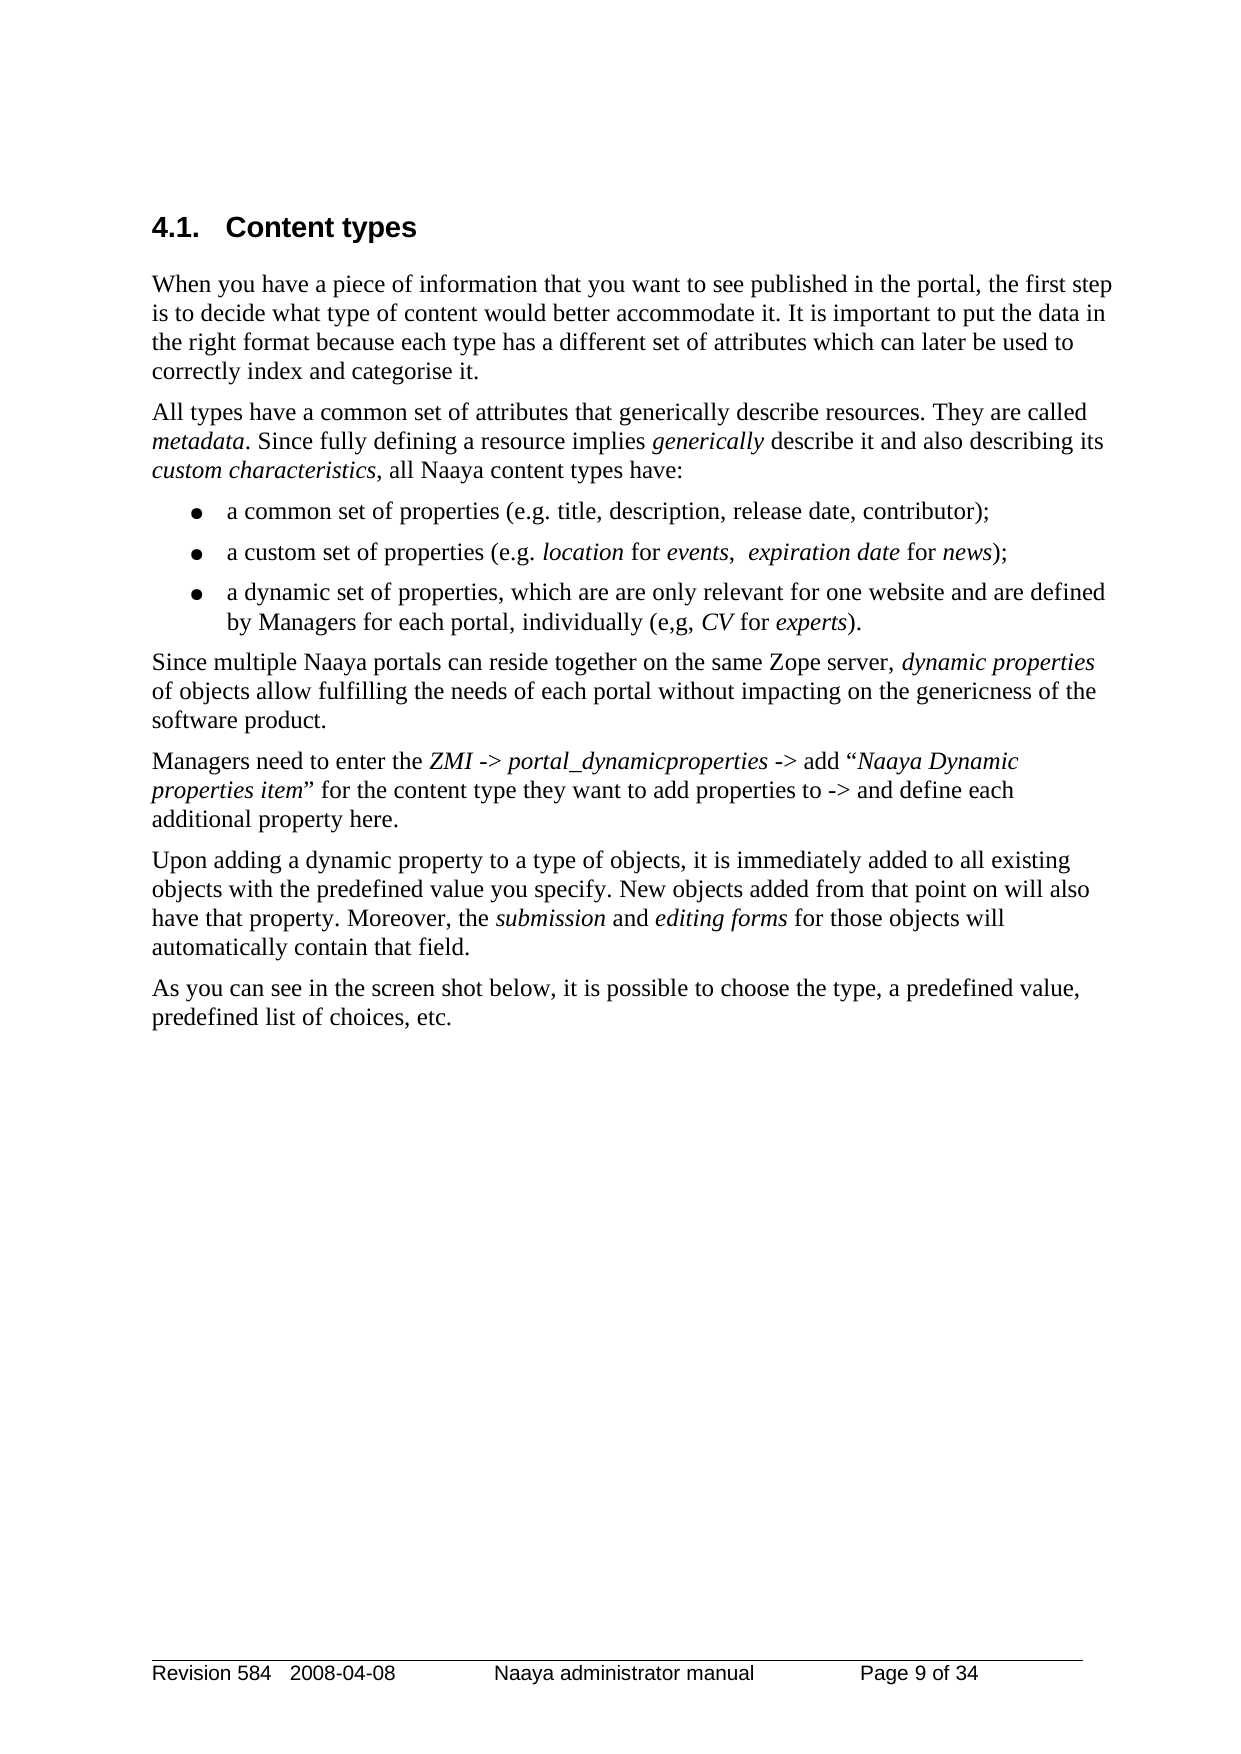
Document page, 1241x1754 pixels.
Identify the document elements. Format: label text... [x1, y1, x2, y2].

list a dynamic set of properties, which are are only relevant for one website and are defined by Managers for each portal, individually (e,g, CV for experts). [189, 577, 1120, 635]
text Managers need to enter the ZMI -> portal_dynamicproperties -> add “Naaya Dynamic properties item” for the content type they want to add properties to -> and define each additional property here. [152, 746, 1120, 833]
text All types have a common set of attributes that generically describe resources. They are called metadata. Since fully defining a resource implies generically describe it and also describing its custom characteristics, all Naaya content types have: [152, 397, 1120, 484]
text Upon adding a dynamic property to a type of objects, it is immediately added to all existing objects with the predefined value you specify. New objects added from that point on will also have that property. Moreover, the submission and editing forms for those objects will automatically contain that field. [152, 845, 1120, 961]
subtitle Content types [152, 210, 1120, 244]
list a custom set of properties (e.g. location for events, expiration date for news); [189, 536, 1120, 566]
text Since multiple Naaya portals can reside together on the same Zope server, dynamic properties of objects allow fulfilling the needs of each portal without impacting on the genericness of the software product. [152, 647, 1120, 734]
text As you can see in the screen shot below, it is possible to choose the type, a predefined value, predefined list of choices, etc. [152, 973, 1120, 1031]
list a common set of properties (e.g. title, description, release date, contributor); [189, 496, 1120, 525]
text When you have a piece of information that you want to see published in the portal, the first step is to decide what type of content would better accommodate it. It is important to put the data in the right format because each type has a different set of attributes which can later be used to correctly index and categorise it. [152, 269, 1120, 385]
